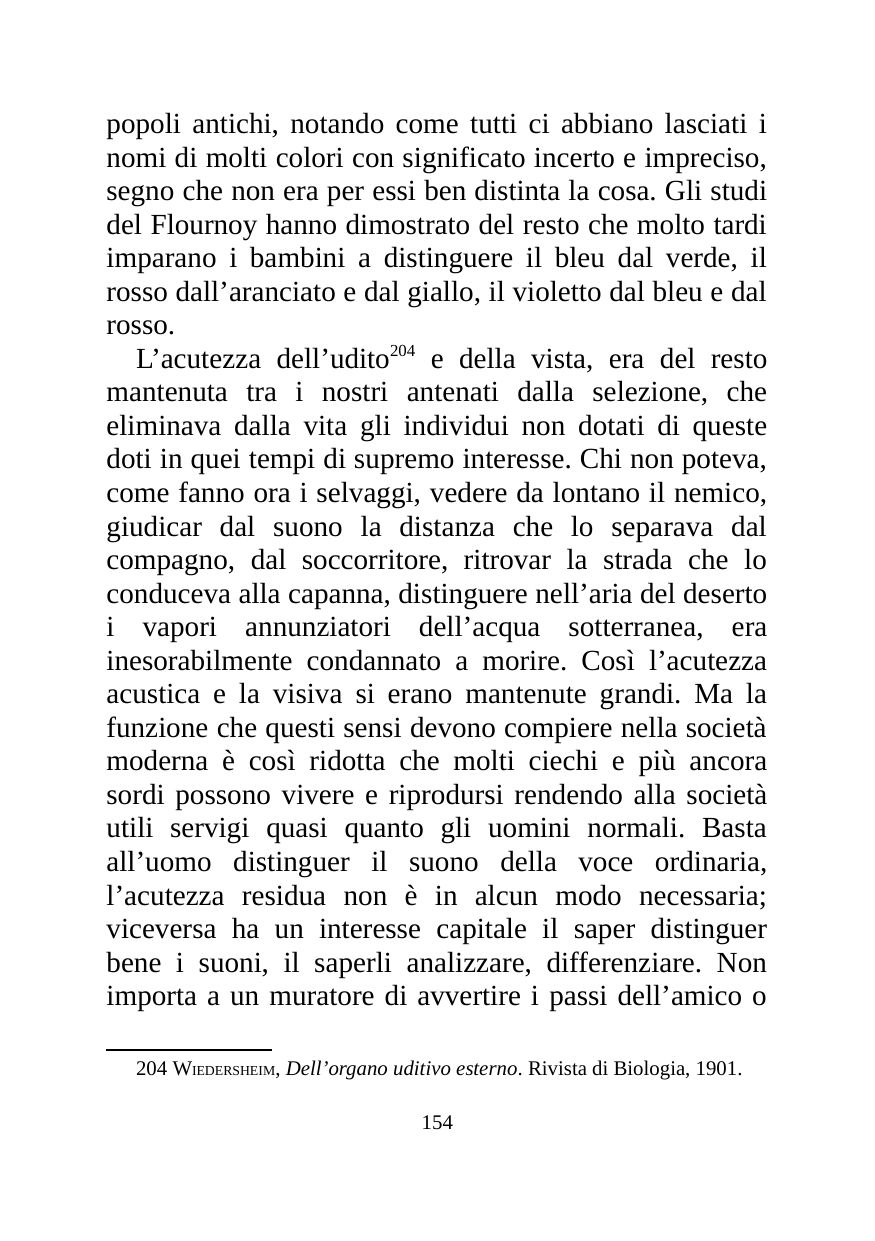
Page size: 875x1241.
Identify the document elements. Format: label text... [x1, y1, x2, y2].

text Wiedersheim, Dell’organo uditivo esterno. Rivista di Biologia, 1901. [106, 1056, 768, 1080]
text popoli antichi, notando come tutti ci abbiano lasciati i nomi di molti colori con significato incerto e impreciso, segno che non era per essi ben distinta la cosa. Gli studi del Flournoy hanno dimostrato del resto che molto tardi imparano i bambini a distinguere il bleu dal verde, il rosso dall’aranciato e dal giallo, il violetto dal bleu e dal rosso. [106, 106, 768, 341]
text L’acutezza dell’udito e della vista, era del resto mantenuta tra i nostri antenati dalla selezione, che eliminava dalla vita gli individui non dotati di queste doti in quei tempi di supremo interesse. Chi non poteva, come fanno ora i selvaggi, vedere da lontano il nemico, giudicar dal suono la distanza che lo separava dal compagno, dal soccorritore, ritrovar la strada che lo conduceva alla capanna, distinguere nell’aria del deserto i vapori annunziatori dell’acqua sotterranea, era inesorabilmente condannato a morire. Così l’acutezza acustica e la visiva si erano mantenute grandi. Ma la funzione che questi sensi devono compiere nella società moderna è così ridotta che molti ciechi e più ancora sordi possono vivere e riprodursi rendendo alla società utili servigi quasi quanto gli uomini normali. Basta all’uomo distinguer il suono della voce ordinaria, l’acutezza residua non è in alcun modo necessaria; viceversa ha un interesse capitale il saper distinguer bene i suoni, il saperli analizzare, differenziare. Non importa a un muratore di avvertire i passi dell’amico o [106, 341, 768, 1012]
